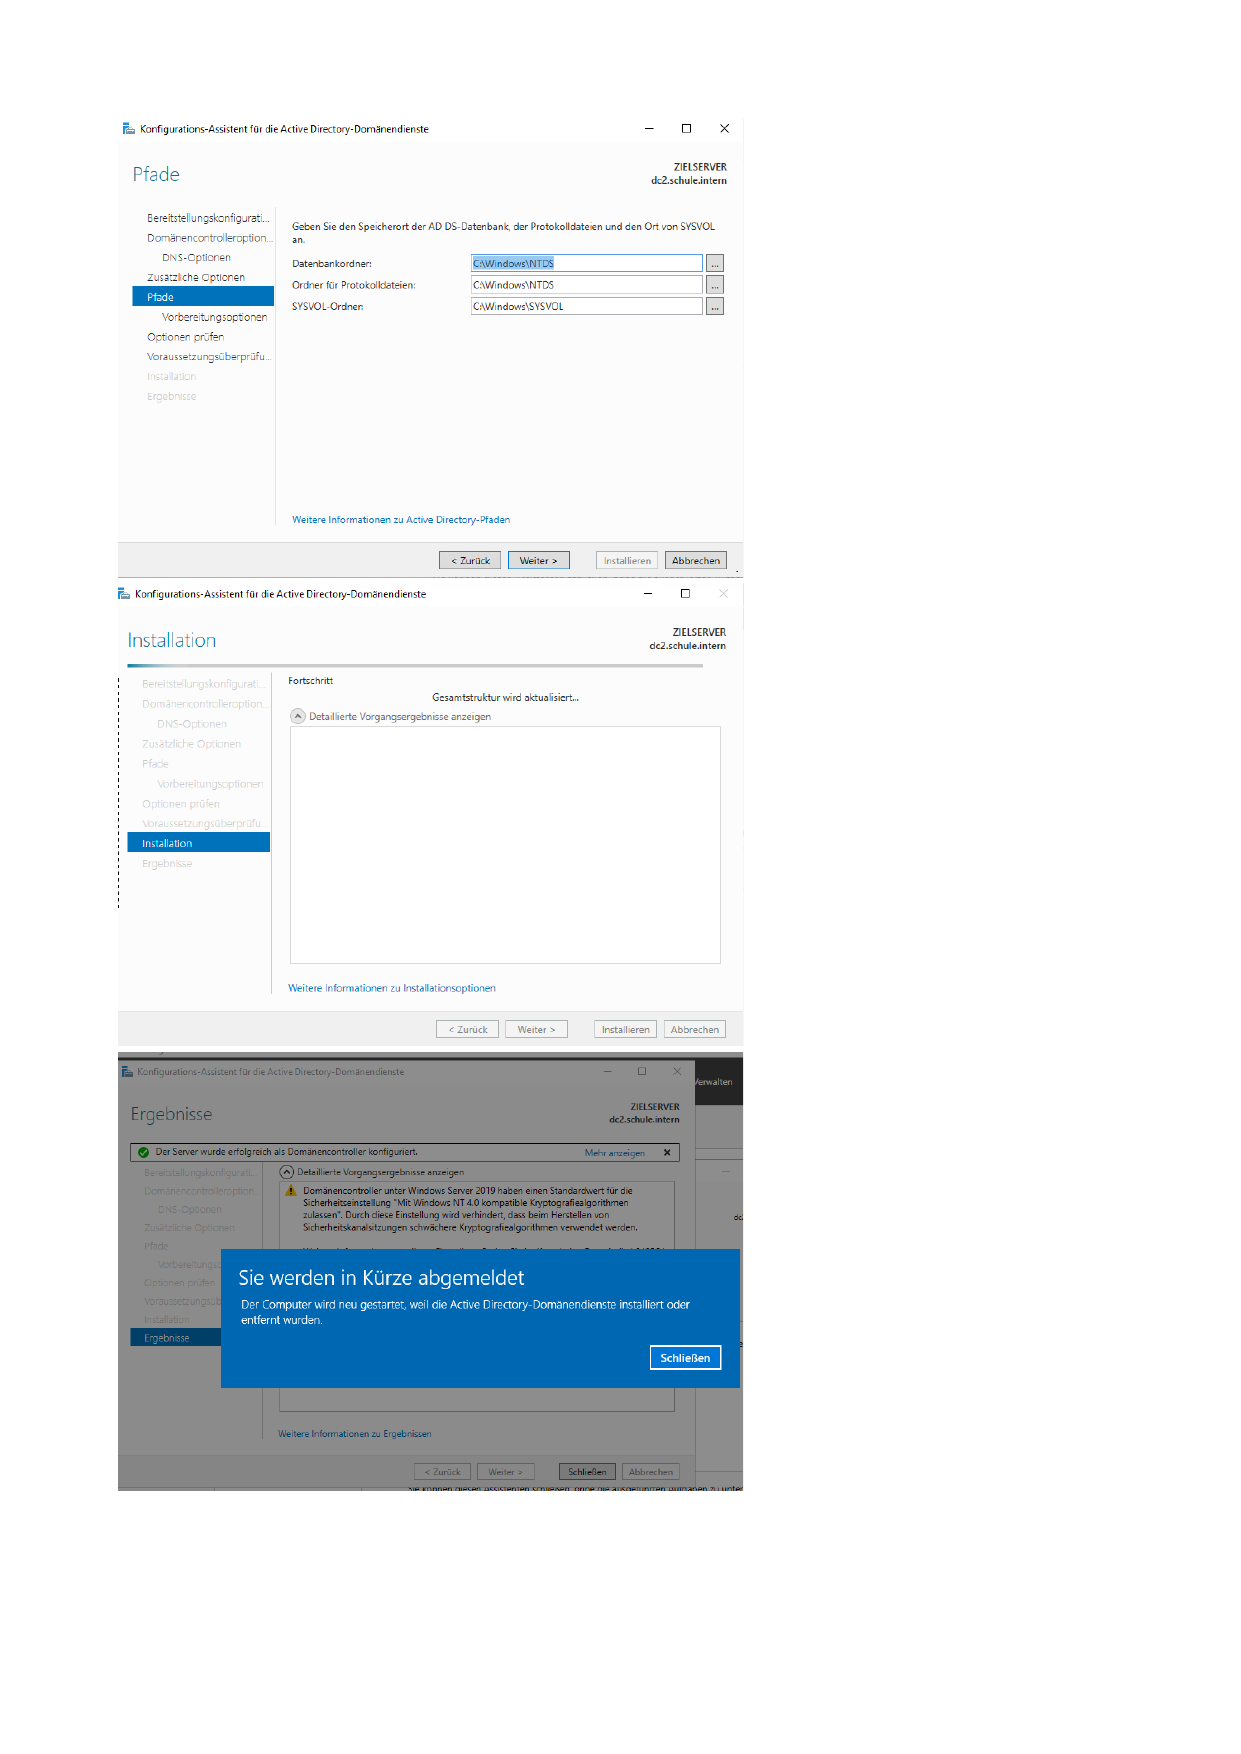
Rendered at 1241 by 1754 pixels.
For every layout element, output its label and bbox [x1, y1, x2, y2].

picture [118, 1052, 744, 1491]
picture [118, 118, 744, 578]
picture [118, 583, 744, 1046]
